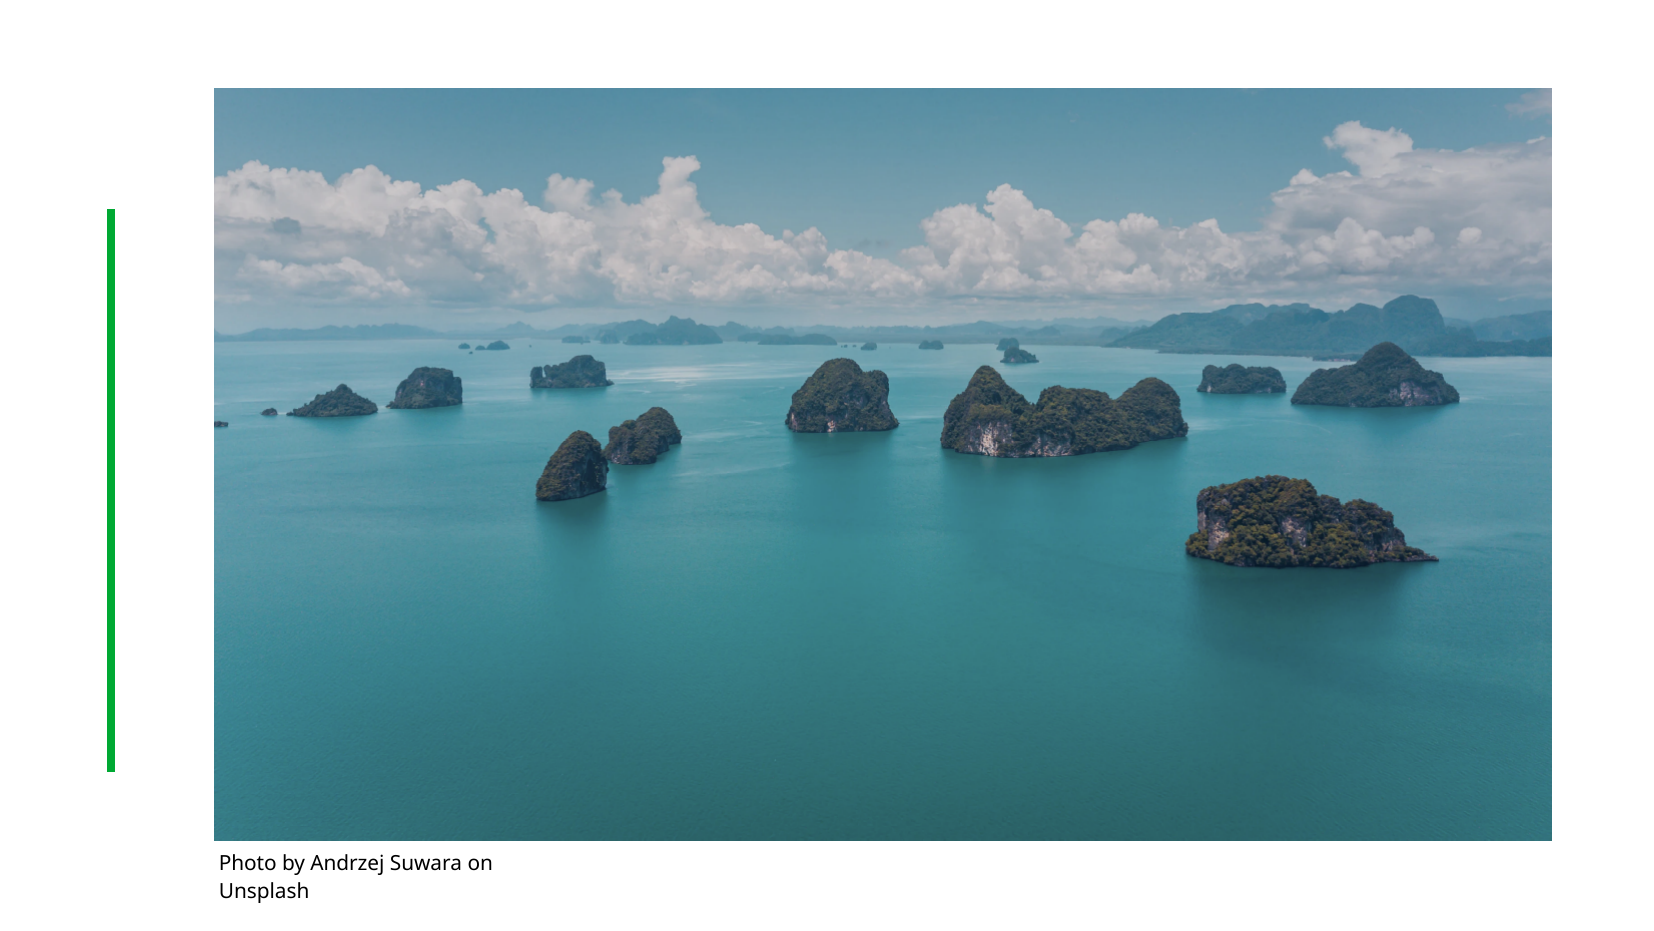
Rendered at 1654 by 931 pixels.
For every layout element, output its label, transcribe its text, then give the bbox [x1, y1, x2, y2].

text_box Photo by Andrzej Suwara on Unsplash [204, 840, 589, 880]
picture [214, 88, 1552, 841]
